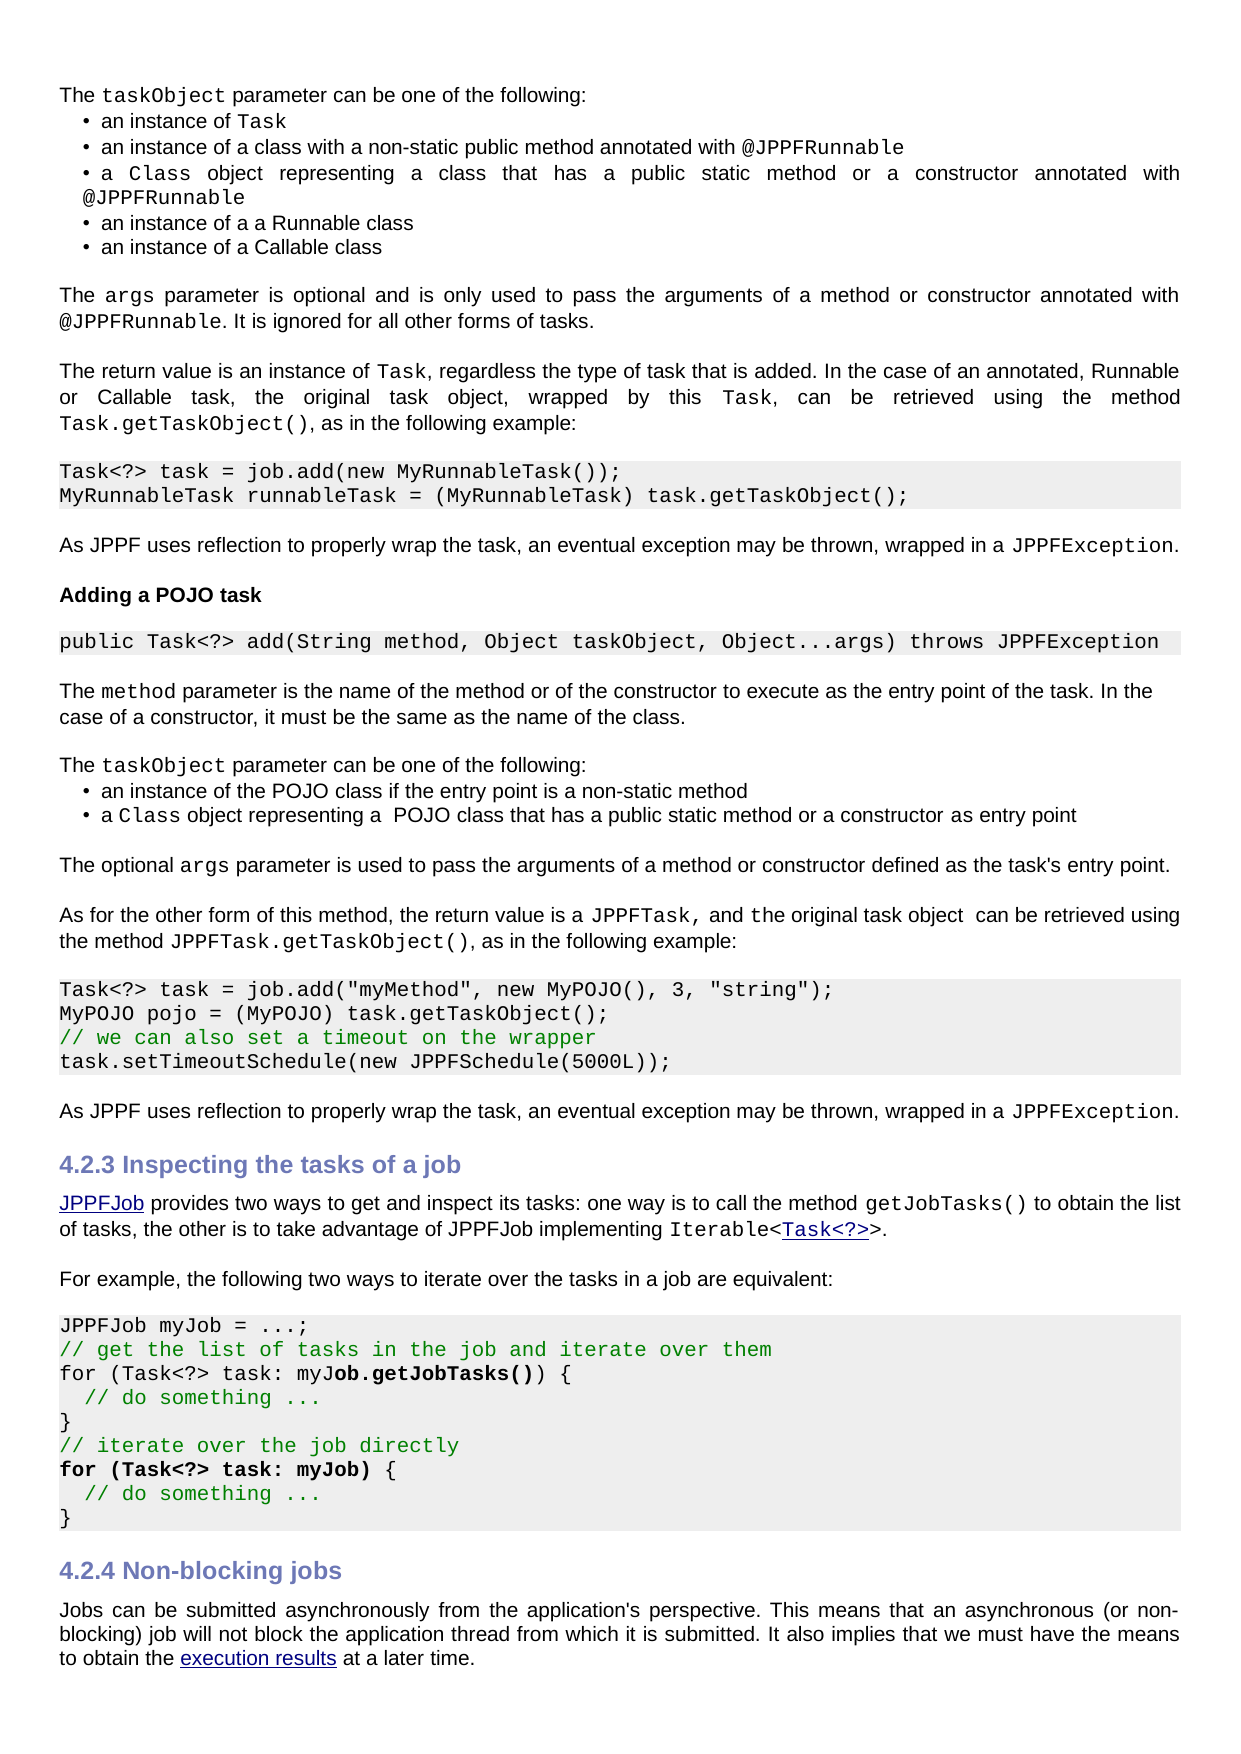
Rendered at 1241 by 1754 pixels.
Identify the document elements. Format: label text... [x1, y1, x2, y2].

text The args parameter is optional and is only used to pass the arguments of a method or constructor annotated with @JPPFRunnable. It is ignored for all other forms of tasks. [59, 283, 1181, 335]
text For example, the following two ways to iterate over the tasks in a job are equivalent: [59, 1267, 1181, 1291]
text public Task<?> add(String method, Object taskObject, Object...args) throws JPPFException [59, 631, 1181, 655]
list an instance of a Callable class [83, 235, 1181, 259]
text // iterate over the job directly [59, 1435, 1181, 1459]
text As JPPF uses reflection to properly wrap the task, an eventual exception may be thrown, wrapped in a JPPFException. [59, 533, 1181, 559]
text // get the list of tasks in the job and iterate over them [59, 1339, 1181, 1363]
list an instance of the POJO class if the entry point is a non-static method [83, 779, 1181, 803]
text The return value is an instance of Task, regardless the type of task that is added. In the case of an annotated, Runnable or Callable task, the original task object, wrapped by this Task, can be retrieved using the method Task.getTaskObject(), as in the following example: [59, 359, 1181, 437]
text Adding a POJO task [59, 583, 1181, 607]
list a Class object representing a POJO class that has a public static method or a constructor as entry point [83, 803, 1181, 829]
text Task<?> task = job.add(new MyRunnableTask()); [59, 461, 1181, 485]
text The taskObject parameter can be one of the following: [59, 753, 1181, 779]
list an instance of a class with a non-static public method annotated with @JPPFRunnable [83, 135, 1181, 161]
text The method parameter is the name of the method or of the constructor to execute as the entry point of the task. In the case of a constructor, it must be the same as the name of the class. [59, 679, 1181, 729]
text As for the other form of this method, the return value is a JPPFTask, and the original task object can be retrieved using the method JPPFTask.getTaskObject(), as in the following example: [59, 903, 1181, 955]
text The taskObject parameter can be one of the following: [59, 83, 1181, 109]
text MyPOJO pojo = (MyPOJO) task.getTaskObject(); [59, 1003, 1181, 1027]
text JPPFJob myJob = ...; [59, 1315, 1181, 1339]
text Jobs can be submitted asynchronously from the application's perspective. This means that an asynchronous (or non-blocking) job will not block the application thread from which it is submitted. It also implies that we must have the means to obtain the execution results at a later time. [59, 1597, 1181, 1670]
text for (Task<?> task: myJob) { [59, 1459, 1181, 1483]
list an instance of a a Runnable class [83, 211, 1181, 235]
subtitle Inspecting the tasks of a job [59, 1150, 1181, 1179]
text JPPFJob provides two ways to get and inspect its tasks: one way is to call the method getJobTasks() to obtain the list of tasks, the other is to take advantage of JPPFJob implementing Iterable<Task<?>>. [59, 1191, 1181, 1243]
list a Class object representing a class that has a public static method or a constructor annotated with @JPPFRunnable [83, 161, 1181, 211]
text // we can also set a timeout on the wrapper [59, 1027, 1181, 1051]
subtitle Non-blocking jobs [59, 1556, 1181, 1585]
text MyRunnableTask runnableTask = (MyRunnableTask) task.getTaskObject(); [59, 485, 1181, 509]
text } [59, 1507, 1181, 1531]
list an instance of Task [83, 109, 1181, 135]
text // do something ... [59, 1387, 1181, 1411]
text As JPPF uses reflection to properly wrap the task, an eventual exception may be thrown, wrapped in a JPPFException. [59, 1099, 1181, 1125]
text } [59, 1411, 1181, 1435]
text task.setTimeoutSchedule(new JPPFSchedule(5000L)); [59, 1051, 1181, 1075]
text for (Task<?> task: myJob.getJobTasks()) { [59, 1363, 1181, 1387]
text The optional args parameter is used to pass the arguments of a method or constructor defined as the task's entry point. [59, 853, 1181, 879]
text Task<?> task = job.add("myMethod", new MyPOJO(), 3, "string"); [59, 979, 1181, 1003]
text // do something ... [59, 1483, 1181, 1507]
